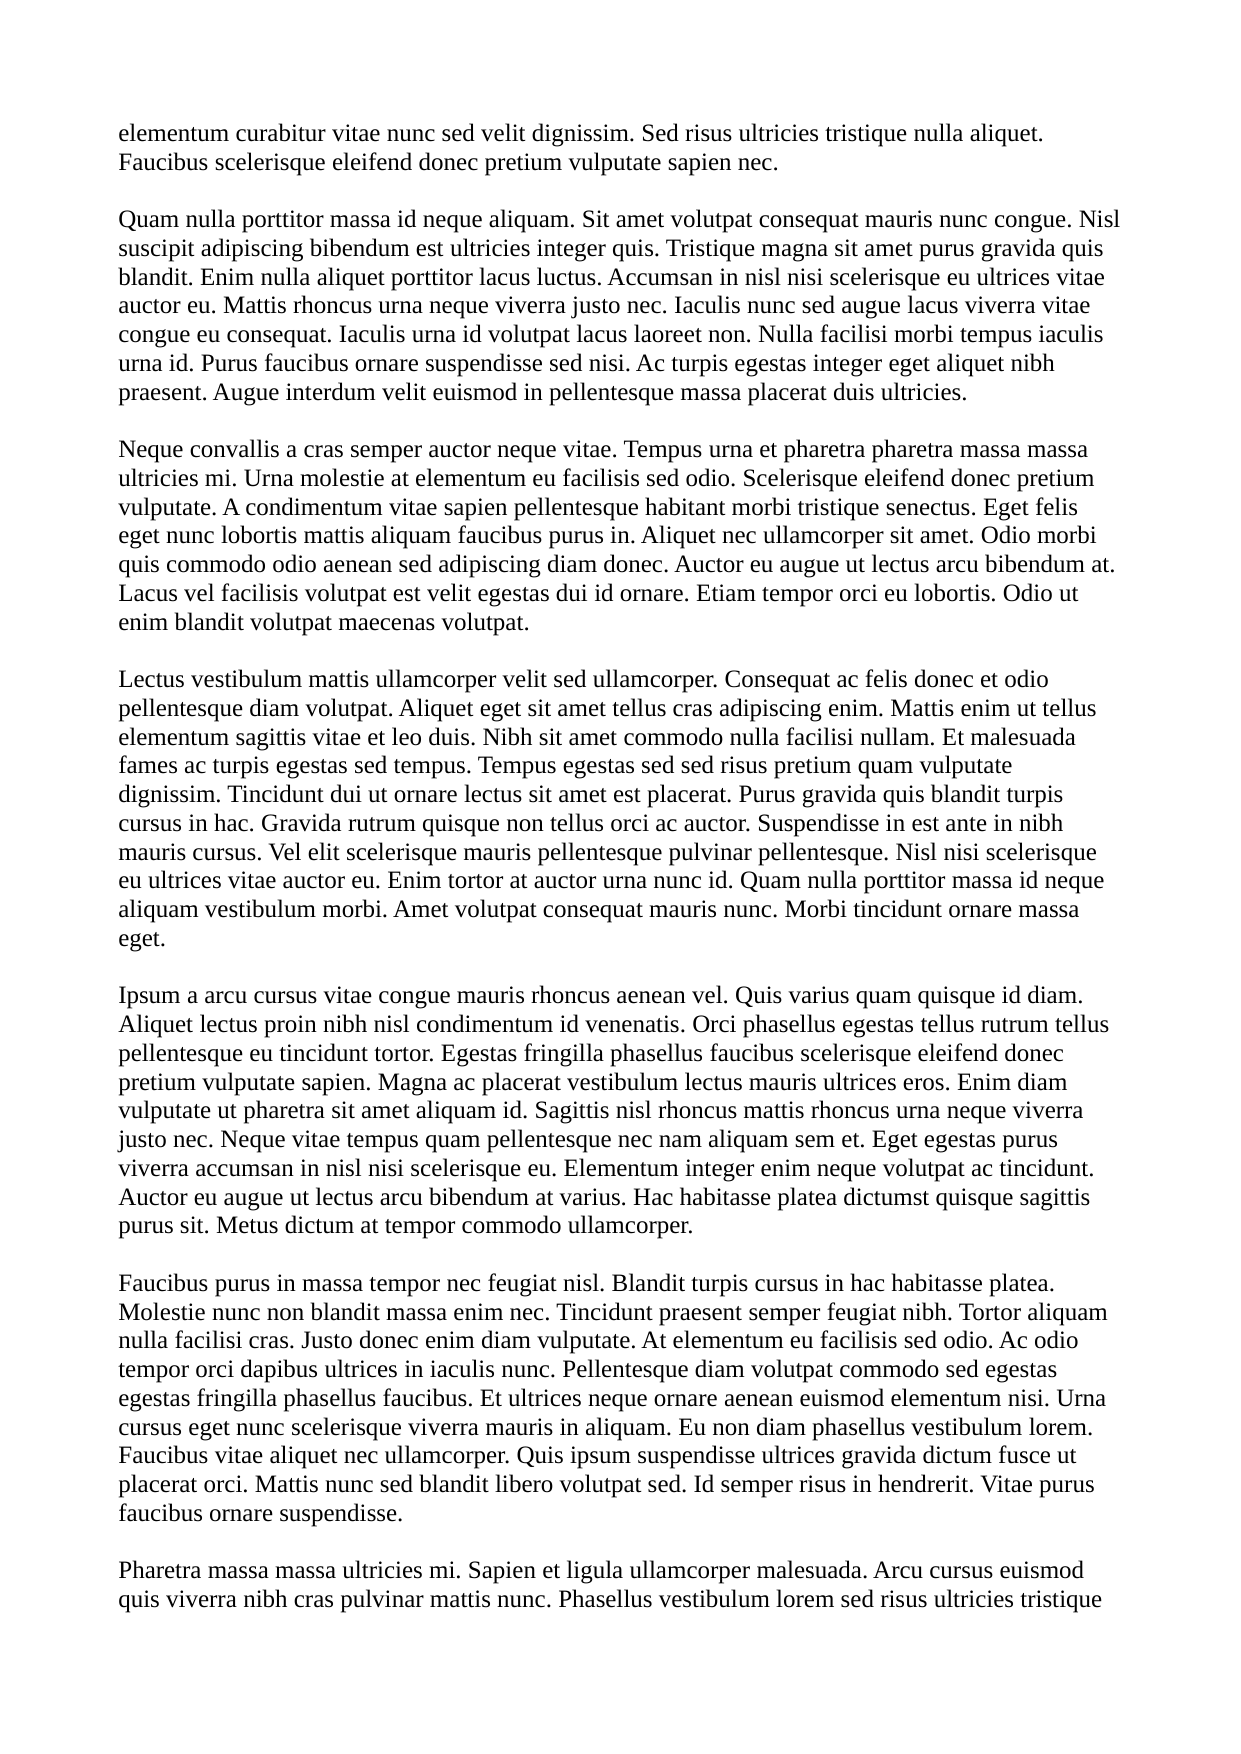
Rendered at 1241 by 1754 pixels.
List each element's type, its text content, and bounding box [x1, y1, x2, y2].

text Quam nulla porttitor massa id neque aliquam. Sit amet volutpat consequat mauris nunc congue. Nisl suscipit adipiscing bibendum est ultricies integer quis. Tristique magna sit amet purus gravida quis blandit. Enim nulla aliquet porttitor lacus luctus. Accumsan in nisl nisi scelerisque eu ultrices vitae auctor eu. Mattis rhoncus urna neque viverra justo nec. Iaculis nunc sed augue lacus viverra vitae congue eu consequat. Iaculis urna id volutpat lacus laoreet non. Nulla facilisi morbi tempus iaculis urna id. Purus faucibus ornare suspendisse sed nisi. Ac turpis egestas integer eget aliquet nibh praesent. Augue interdum velit euismod in pellentesque massa placerat duis ultricies. [118, 204, 1122, 406]
text Faucibus purus in massa tempor nec feugiat nisl. Blandit turpis cursus in hac habitasse platea. Molestie nunc non blandit massa enim nec. Tincidunt praesent semper feugiat nibh. Tortor aliquam nulla facilisi cras. Justo donec enim diam vulputate. At elementum eu facilisis sed odio. Ac odio tempor orci dapibus ultrices in iaculis nunc. Pellentesque diam volutpat commodo sed egestas egestas fringilla phasellus faucibus. Et ultrices neque ornare aenean euismod elementum nisi. Urna cursus eget nunc scelerisque viverra mauris in aliquam. Eu non diam phasellus vestibulum lorem. Faucibus vitae aliquet nec ullamcorper. Quis ipsum suspendisse ultrices gravida dictum fusce ut placerat orci. Mattis nunc sed blandit libero volutpat sed. Id semper risus in hendrerit. Vitae purus faucibus ornare suspendisse. [118, 1268, 1122, 1527]
text Lectus vestibulum mattis ullamcorper velit sed ullamcorper. Consequat ac felis donec et odio pellentesque diam volutpat. Aliquet eget sit amet tellus cras adipiscing enim. Mattis enim ut tellus elementum sagittis vitae et leo duis. Nibh sit amet commodo nulla facilisi nullam. Et malesuada fames ac turpis egestas sed tempus. Tempus egestas sed sed risus pretium quam vulputate dignissim. Tincidunt dui ut ornare lectus sit amet est placerat. Purus gravida quis blandit turpis cursus in hac. Gravida rutrum quisque non tellus orci ac auctor. Suspendisse in est ante in nibh mauris cursus. Vel elit scelerisque mauris pellentesque pulvinar pellentesque. Nisl nisi scelerisque eu ultrices vitae auctor eu. Enim tortor at auctor urna nunc id. Quam nulla porttitor massa id neque aliquam vestibulum morbi. Amet volutpat consequat mauris nunc. Morbi tincidunt ornare massa eget. [118, 664, 1122, 952]
text Ipsum a arcu cursus vitae congue mauris rhoncus aenean vel. Quis varius quam quisque id diam. Aliquet lectus proin nibh nisl condimentum id venenatis. Orci phasellus egestas tellus rutrum tellus pellentesque eu tincidunt tortor. Egestas fringilla phasellus faucibus scelerisque eleifend donec pretium vulputate sapien. Magna ac placerat vestibulum lectus mauris ultrices eros. Enim diam vulputate ut pharetra sit amet aliquam id. Sagittis nisl rhoncus mattis rhoncus urna neque viverra justo nec. Neque vitae tempus quam pellentesque nec nam aliquam sem et. Eget egestas purus viverra accumsan in nisl nisi scelerisque eu. Elementum integer enim neque volutpat ac tincidunt. Auctor eu augue ut lectus arcu bibendum at varius. Hac habitasse platea dictumst quisque sagittis purus sit. Metus dictum at tempor commodo ullamcorper. [118, 981, 1122, 1239]
text elementum curabitur vitae nunc sed velit dignissim. Sed risus ultricies tristique nulla aliquet. Faucibus scelerisque eleifend donec pretium vulputate sapien nec. [118, 118, 1122, 176]
text Neque convallis a cras semper auctor neque vitae. Tempus urna et pharetra pharetra massa massa ultricies mi. Urna molestie at elementum eu facilisis sed odio. Scelerisque eleifend donec pretium vulputate. A condimentum vitae sapien pellentesque habitant morbi tristique senectus. Eget felis eget nunc lobortis mattis aliquam faucibus purus in. Aliquet nec ullamcorper sit amet. Odio morbi quis commodo odio aenean sed adipiscing diam donec. Auctor eu augue ut lectus arcu bibendum at. Lacus vel facilisis volutpat est velit egestas dui id ornare. Etiam tempor orci eu lobortis. Odio ut enim blandit volutpat maecenas volutpat. [118, 434, 1122, 636]
text Pharetra massa massa ultricies mi. Sapien et ligula ullamcorper malesuada. Arcu cursus euismod quis viverra nibh cras pulvinar mattis nunc. Phasellus vestibulum lorem sed risus ultricies tristique [118, 1556, 1122, 1613]
